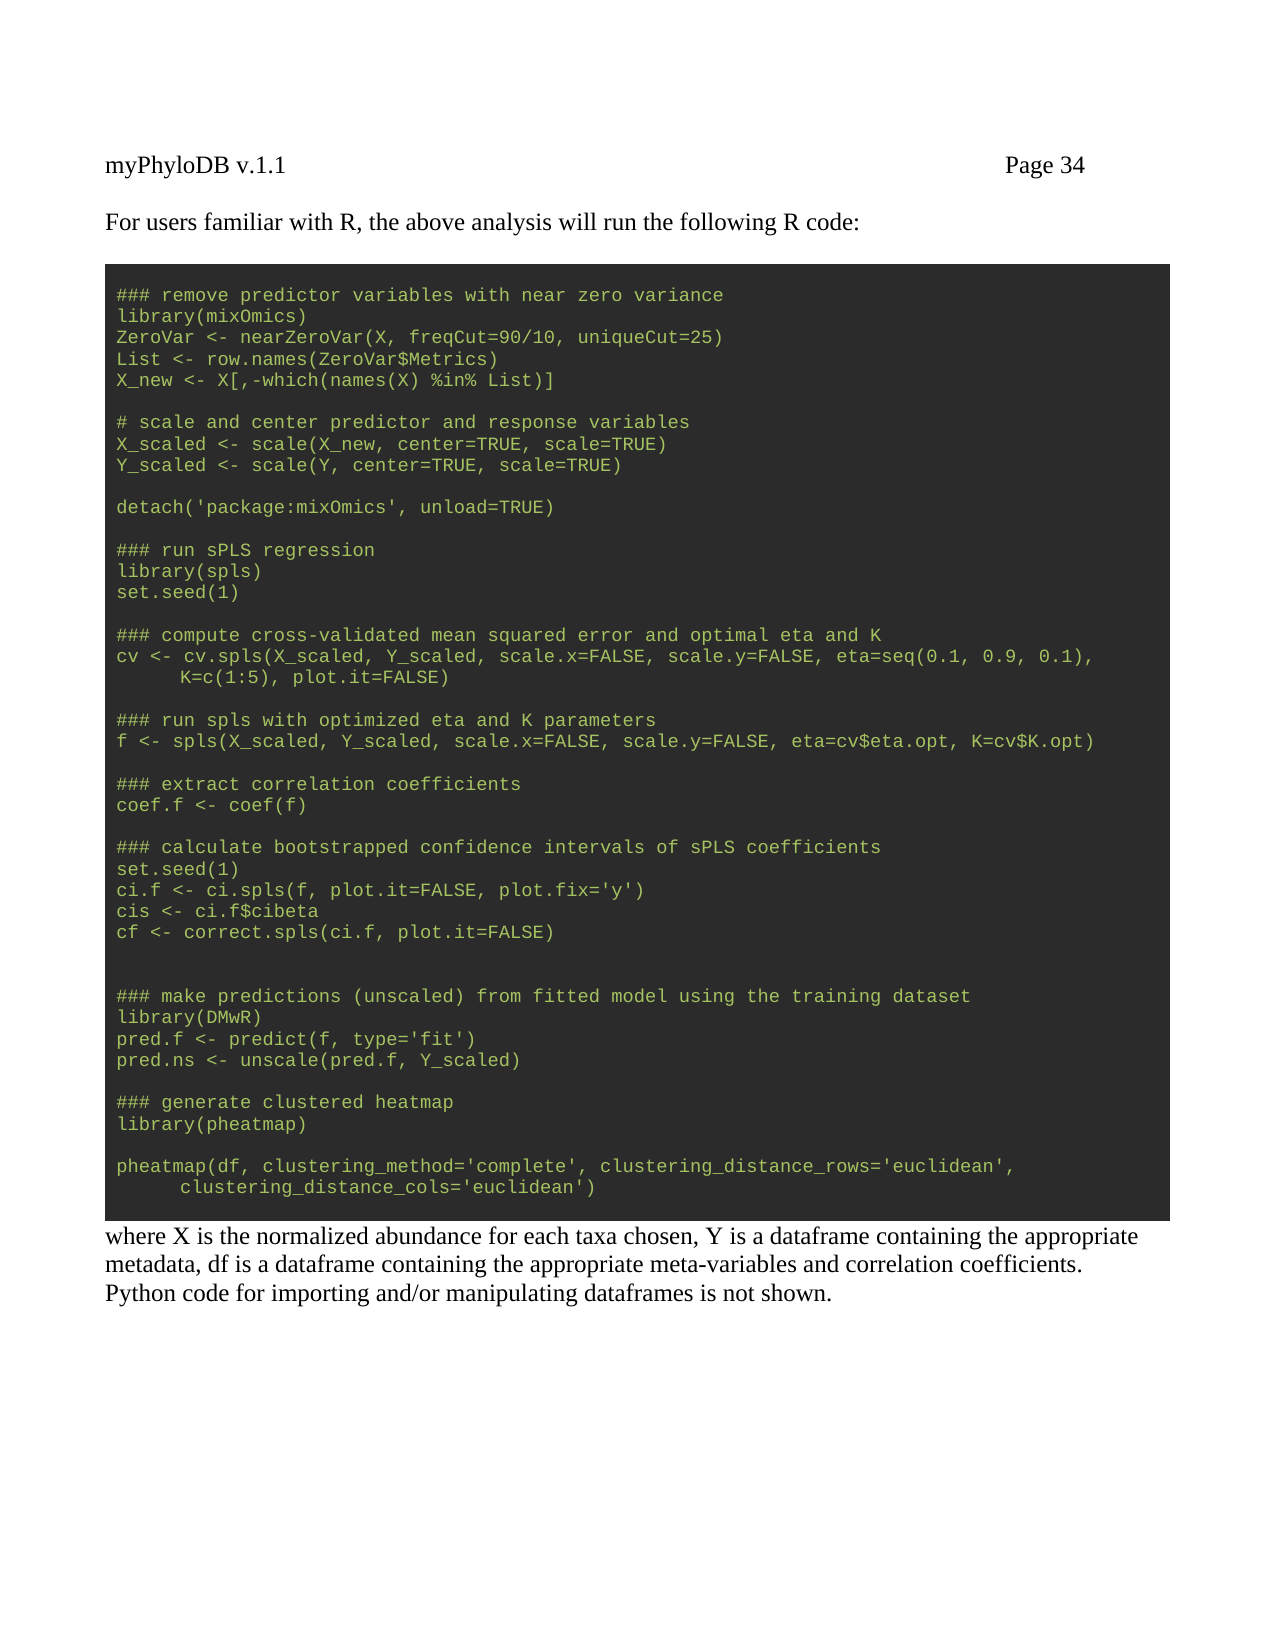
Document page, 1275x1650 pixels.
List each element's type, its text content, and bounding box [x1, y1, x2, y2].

text List <- row.names(ZeroVar$Metrics) [105, 349, 1170, 371]
text f <- spls(X_scaled, Y_scaled, scale.x=FALSE, scale.y=FALSE, eta=cv$eta.opt, K=cv$K.opt) [105, 732, 1170, 753]
text set.seed(1) [105, 859, 1170, 881]
text cv <- cv.spls(X_scaled, Y_scaled, scale.x=FALSE, scale.y=FALSE, eta=seq(0.1, 0.9, 0.1), K=c(1:5), plot.it=FALSE) [105, 647, 1170, 689]
text ### generate clustered heatmap [105, 1093, 1170, 1114]
text cf <- correct.spls(ci.f, plot.it=FALSE) [105, 923, 1170, 944]
text # scale and center predictor and response variables [105, 413, 1170, 434]
text ZeroVar <- nearZeroVar(X, freqCut=90/10, uniqueCut=25) [105, 328, 1170, 349]
text library(spls) [105, 562, 1170, 583]
text ### run sPLS regression [105, 541, 1170, 562]
text ci.f <- ci.spls(f, plot.it=FALSE, plot.fix='y') [105, 881, 1170, 902]
text pheatmap(df, clustering_method='complete', clustering_distance_rows='euclidean', clustering_distance_cols='euclidean') [105, 1157, 1170, 1199]
text ### extract correlation coefficients [105, 774, 1170, 796]
text pred.f <- predict(f, type='fit') [105, 1029, 1170, 1051]
text ### remove predictor variables with near zero variance [105, 286, 1170, 307]
text set.seed(1) [105, 583, 1170, 604]
text ### run spls with optimized eta and K parameters [105, 711, 1170, 732]
text library(DMwR) [105, 1008, 1170, 1029]
text ### make predictions (unscaled) from fitted model using the training dataset [105, 987, 1170, 1008]
text library(pheatmap) [105, 1114, 1170, 1136]
text detach('package:mixOmics', unload=TRUE) [105, 498, 1170, 519]
text coef.f <- coef(f) [105, 796, 1170, 817]
text cis <- ci.f$cibeta [105, 902, 1170, 923]
text where X is the normalized abundance for each taxa chosen, Y is a dataframe containing the appropriate metadata, df is a dataframe containing the appropriate meta-variables and correlation coefficients. Python code for importing and/or manipulating dataframes is not shown. [105, 1221, 1170, 1307]
text library(mixOmics) [105, 307, 1170, 328]
text ### compute cross-validated mean squared error and optimal eta and K [105, 626, 1170, 647]
text For users familiar with R, the above analysis will run the following R code: [105, 207, 1170, 236]
text Y_scaled <- scale(Y, center=TRUE, scale=TRUE) [105, 456, 1170, 477]
text X_new <- X[,-which(names(X) %in% List)] [105, 371, 1170, 392]
text X_scaled <- scale(X_new, center=TRUE, scale=TRUE) [105, 434, 1170, 456]
text pred.ns <- unscale(pred.f, Y_scaled) [105, 1051, 1170, 1072]
text ### calculate bootstrapped confidence intervals of sPLS coefficients [105, 838, 1170, 859]
